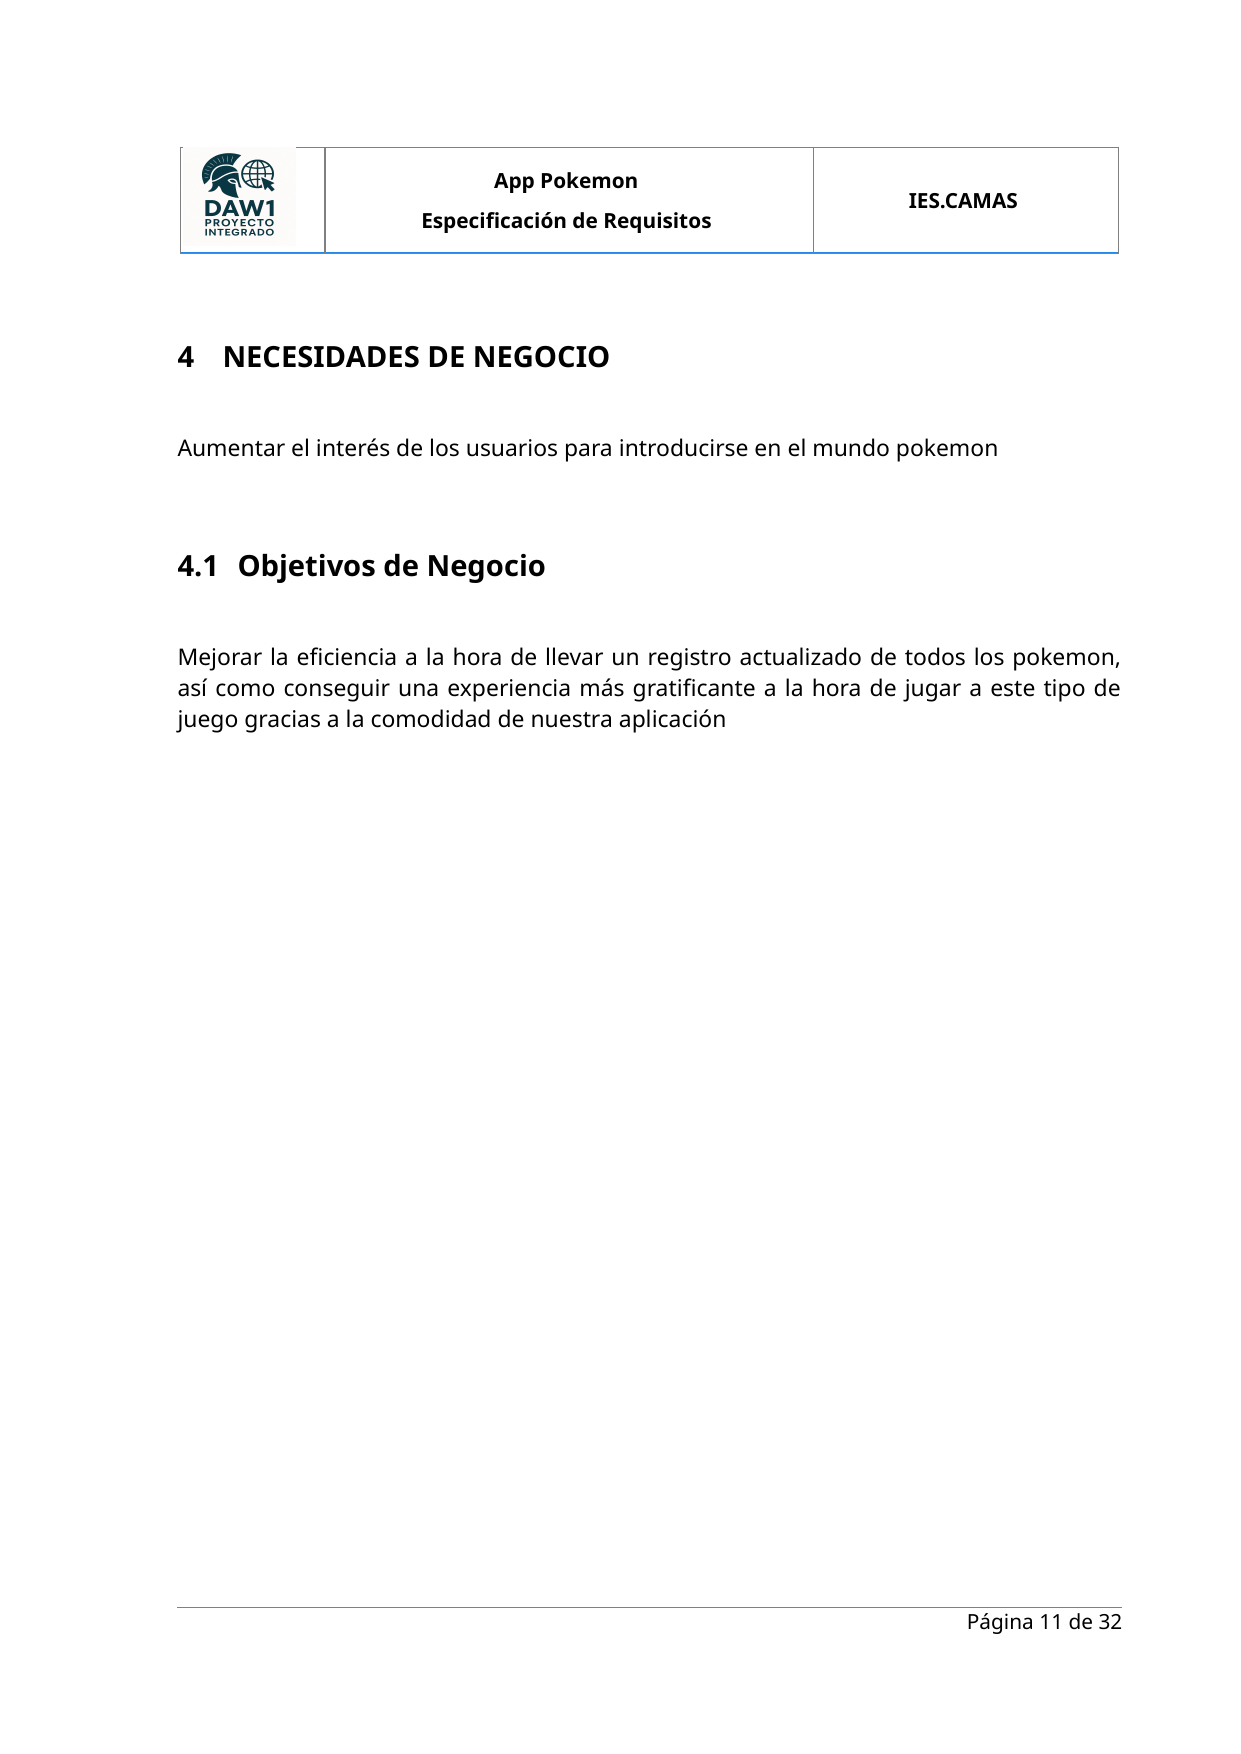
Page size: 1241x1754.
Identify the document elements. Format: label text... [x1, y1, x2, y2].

subtitle NECESIDADES DE NEGOCIO [177, 336, 1122, 376]
text Aumentar el interés de los usuarios para introducirse en el mundo pokemon [177, 432, 1122, 464]
picture [183, 147, 296, 246]
text Mejorar la eficiencia a la hora de llevar un registro actualizado de todos los pokemon, así como conseguir una experiencia más gratificante a la hora de jugar a este tipo de juego gracias a la comodidad de nuestra aplicación [177, 641, 1122, 734]
subtitle Objetivos de Negocio [177, 545, 1122, 584]
